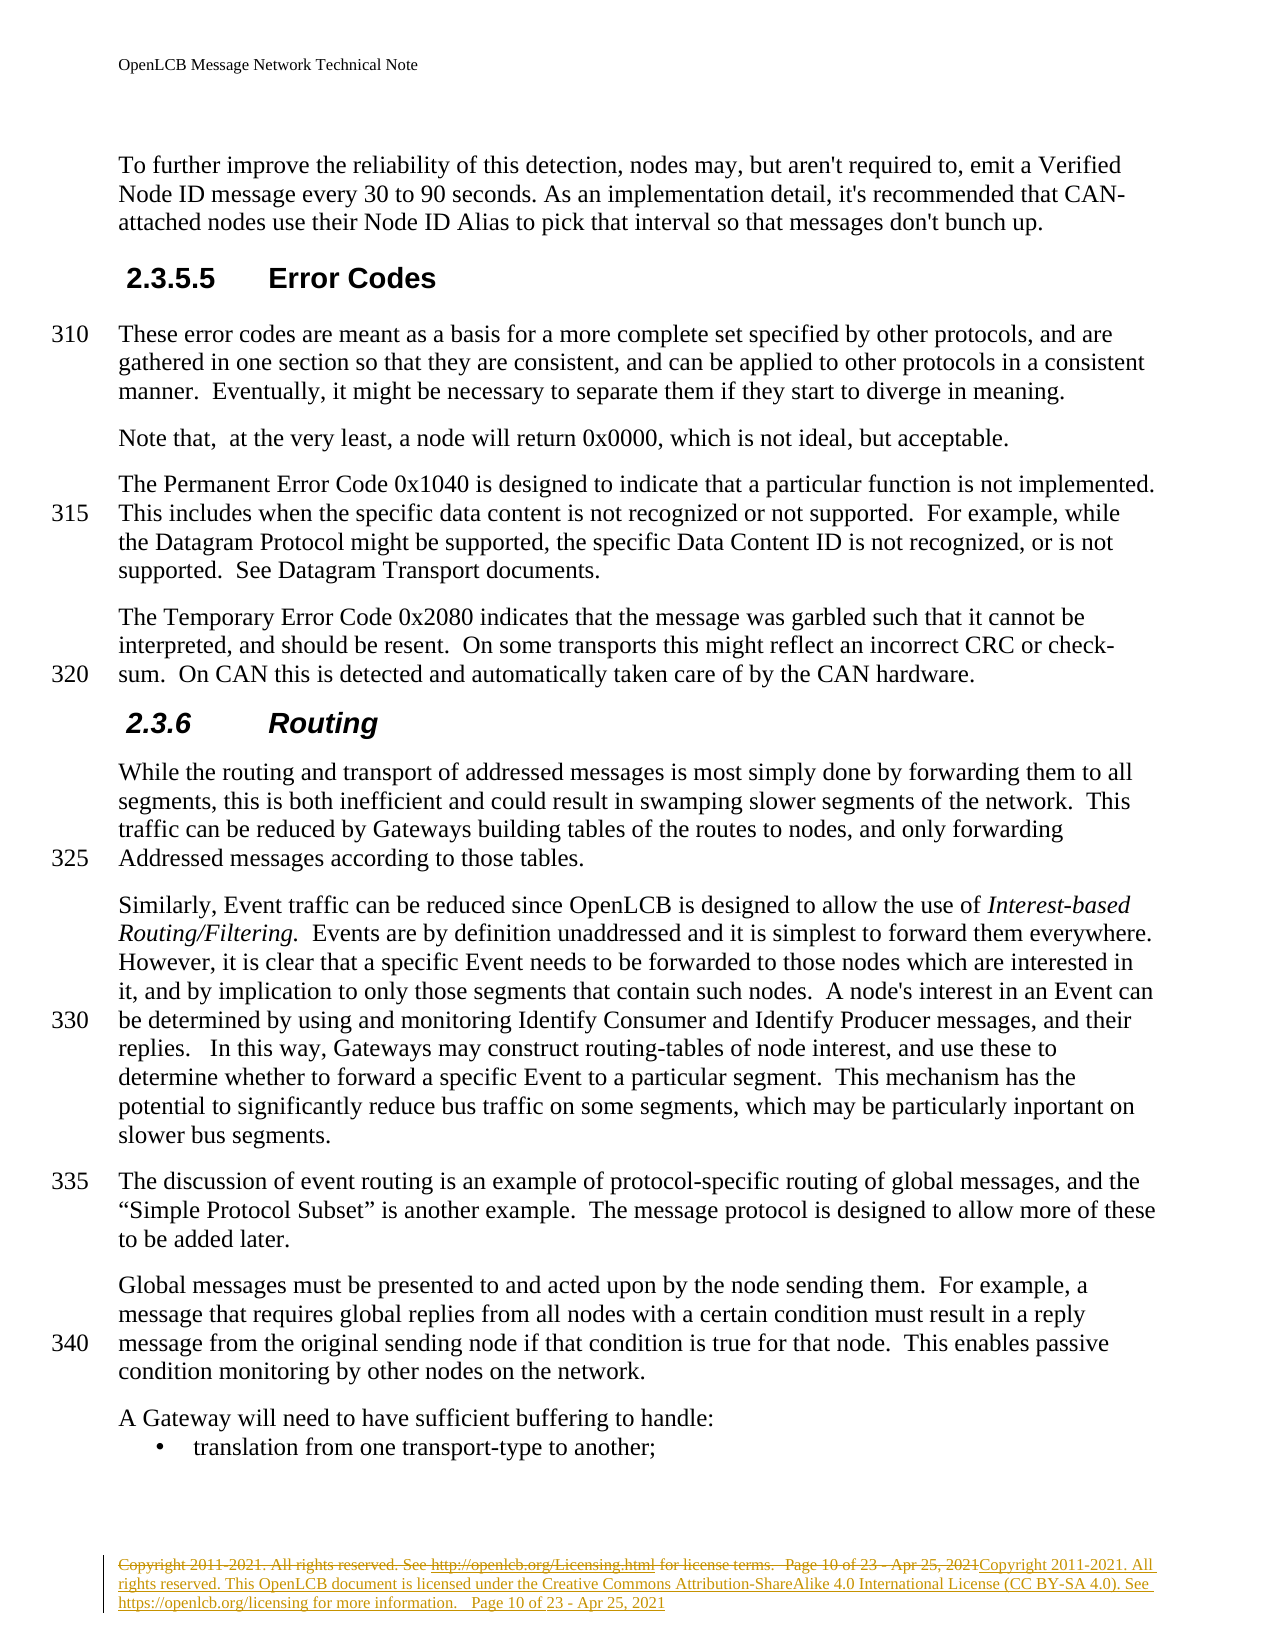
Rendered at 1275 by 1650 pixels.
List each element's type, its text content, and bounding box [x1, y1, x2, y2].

text While the routing and transport of addressed messages is most simply done by forwarding them to all segments, this is both inefficient and could result in swamping slower segments of the network. This traffic can be reduced by Gateways building tables of the routes to nodes, and only forwarding Addressed messages according to those tables. [118, 757, 1157, 872]
list translation from one transport-type to another; [156, 1432, 1157, 1460]
text These error codes are meant as a basis for a more complete set specified by other protocols, and are gathered in one section so that they are consistent, and can be applied to other protocols in a consistent manner. Eventually, it might be necessary to separate them if they start to diverge in meaning. [118, 319, 1157, 405]
text To further improve the reliability of this detection, nodes may, but aren't required to, emit a Verified Node ID message every 30 to 90 seconds. As an implementation detail, it's recommended that CAN-attached nodes use their Node ID Alias to pick that interval so that messages don't bunch up. [118, 150, 1157, 236]
text The Temporary Error Code 0x2080 indicates that the message was garbled such that it cannot be interpreted, and should be resent. On some transports this might reflect an incorrect CRC or check-sum. On CAN this is detected and automatically taken care of by the CAN hardware. [118, 602, 1157, 688]
text A Gateway will need to have sufficient buffering to handle: [118, 1403, 1157, 1432]
text Similarly, Event traffic can be reduced since OpenLCB is designed to allow the use of Interest-based Routing/Filtering. Events are by definition unaddressed and it is simplest to forward them everywhere. However, it is clear that a specific Event needs to be forwarded to those nodes which are interested in it, and by implication to only those segments that contain such nodes. A node's interest in an Event can be determined by using and monitoring Identify Consumer and Identify Producer messages, and their replies. In this way, Gateways may construct routing-tables of node interest, and use these to determine whether to forward a specific Event to a particular segment. This mechanism has the potential to significantly reduce bus traffic on some segments, which may be particularly inportant on slower bus segments. [118, 890, 1157, 1148]
text The discussion of event routing is an example of protocol-specific routing of global messages, and the “Simple Protocol Subset” is another example. The message protocol is designed to allow more of these to be added later. [118, 1166, 1157, 1252]
subtitle Routing [118, 706, 1157, 739]
subtitle Error Codes [118, 261, 1157, 294]
text The Permanent Error Code 0x1040 is designed to indicate that a particular function is not implemented. This includes when the specific data content is not recognized or not supported. For example, while the Datagram Protocol might be supported, the specific Data Content ID is not recognized, or is not supported. See Datagram Transport documents. [118, 469, 1157, 584]
text Note that, at the very least, a node will return 0x0000, which is not ideal, but acceptable. [118, 423, 1157, 451]
text Global messages must be presented to and acted upon by the node sending them. For example, a message that requires global replies from all nodes with a certain condition must result in a reply message from the original sending node if that condition is true for that node. This enables passive condition monitoring by other nodes on the network. [118, 1270, 1157, 1385]
